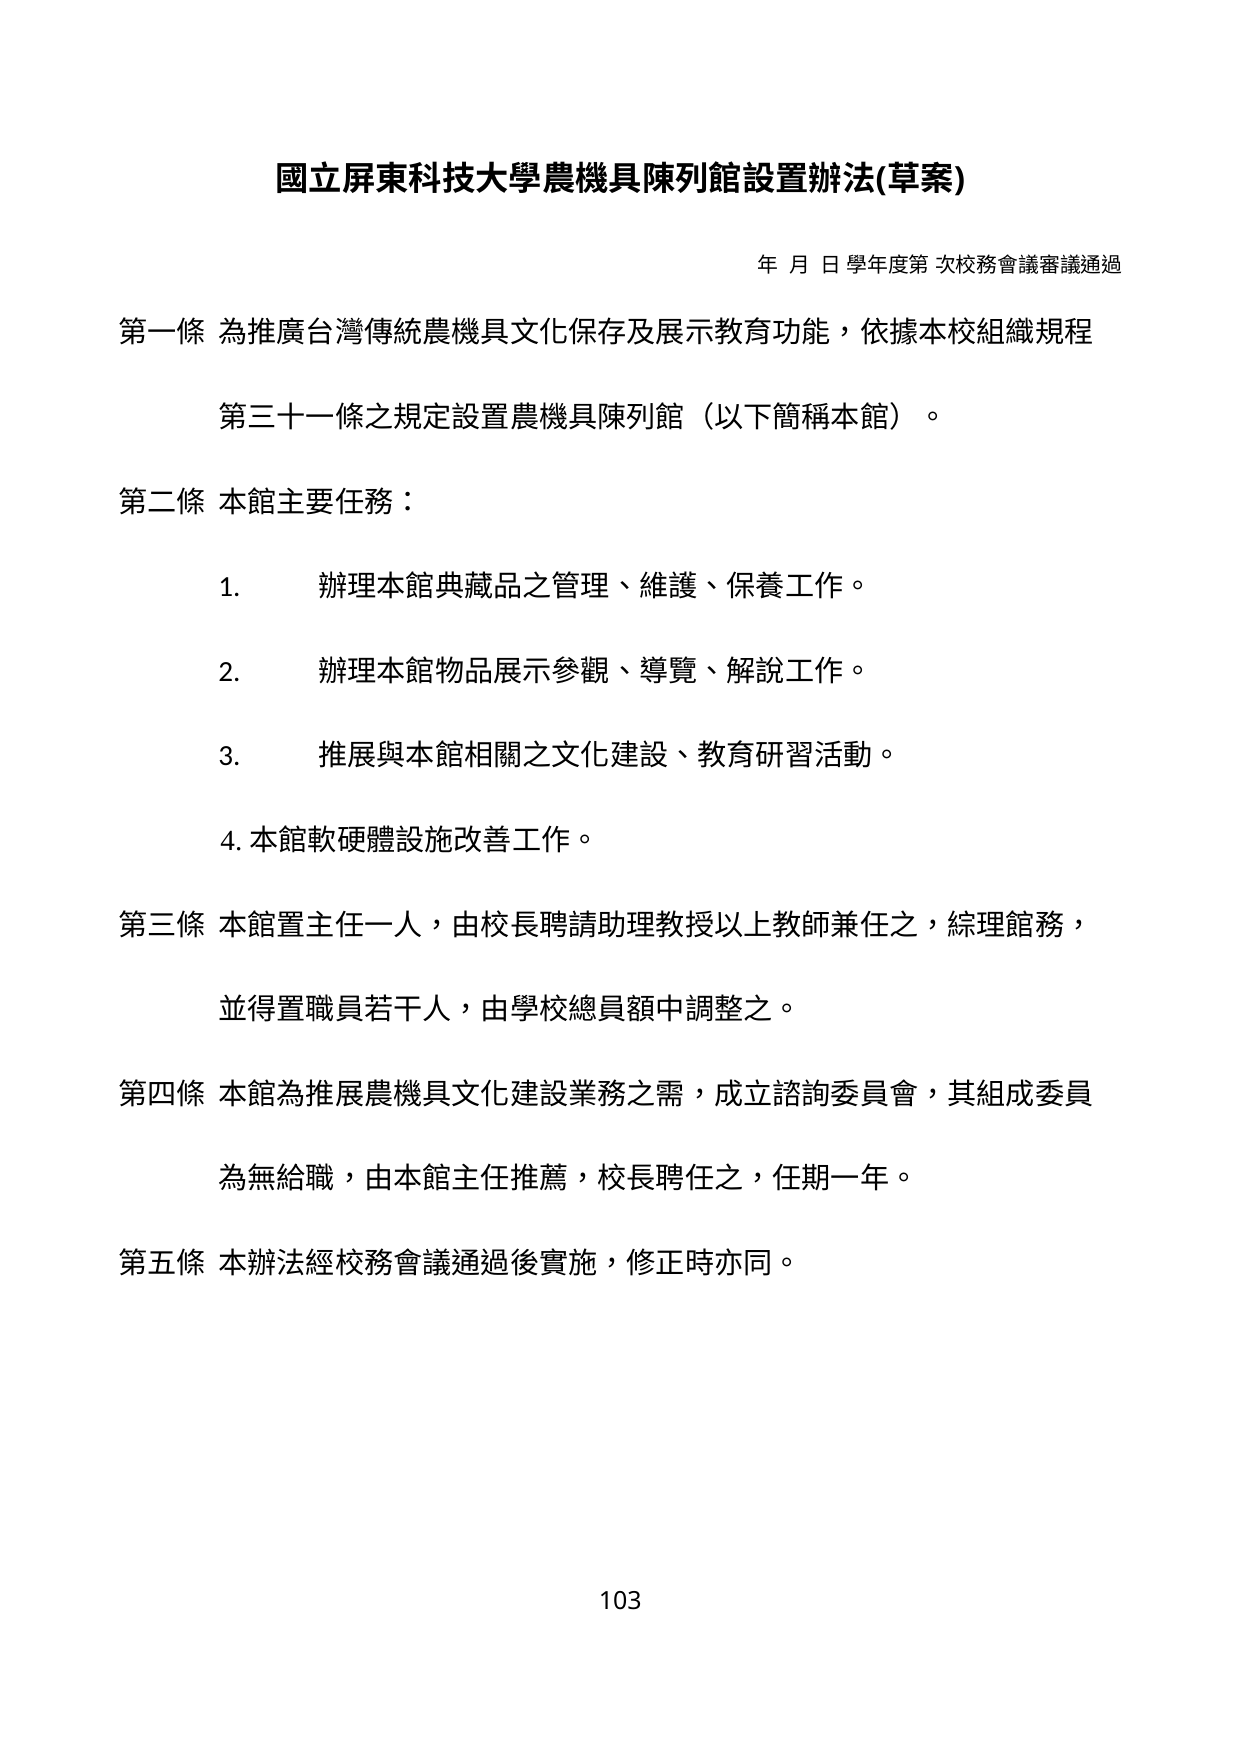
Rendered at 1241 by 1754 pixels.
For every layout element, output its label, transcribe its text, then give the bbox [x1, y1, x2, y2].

list 辦理本館物品展示參觀、導覽、解說工作。 [218, 647, 1122, 689]
list 本館主要任務： [118, 478, 1122, 520]
list 本館為推展農機具文化建設業務之需，成立諮詢委員會，其組成委員為無給職，由本館主任推薦，校長聘任之，任期一年。 [118, 1070, 1122, 1197]
text 國立屏東科技大學農機具陳列館設置辦法(草案) [118, 152, 1122, 200]
list 本館置主任一人，由校長聘請助理教授以上教師兼任之，綜理館務，並得置職員若干人，由學校總員額中調整之。 [118, 901, 1122, 1028]
list 推展與本館相關之文化建設、教育研習活動。 [218, 732, 1122, 774]
list 辦理本館典藏品之管理、維護、保養工作。 [218, 563, 1122, 605]
text 年 月 日 學年度第 次校務會議審議通過 [118, 248, 1122, 279]
text 4. 本館軟硬體設施改善工作。 [118, 816, 1122, 859]
list 本辦法經校務會議通過後實施，修正時亦同。 [118, 1239, 1122, 1282]
list 為推廣台灣傳統農機具文化保存及展示教育功能，依據本校組織規程第三十一條之規定設置農機具陳列館（以下簡稱本館）。 [118, 309, 1122, 436]
